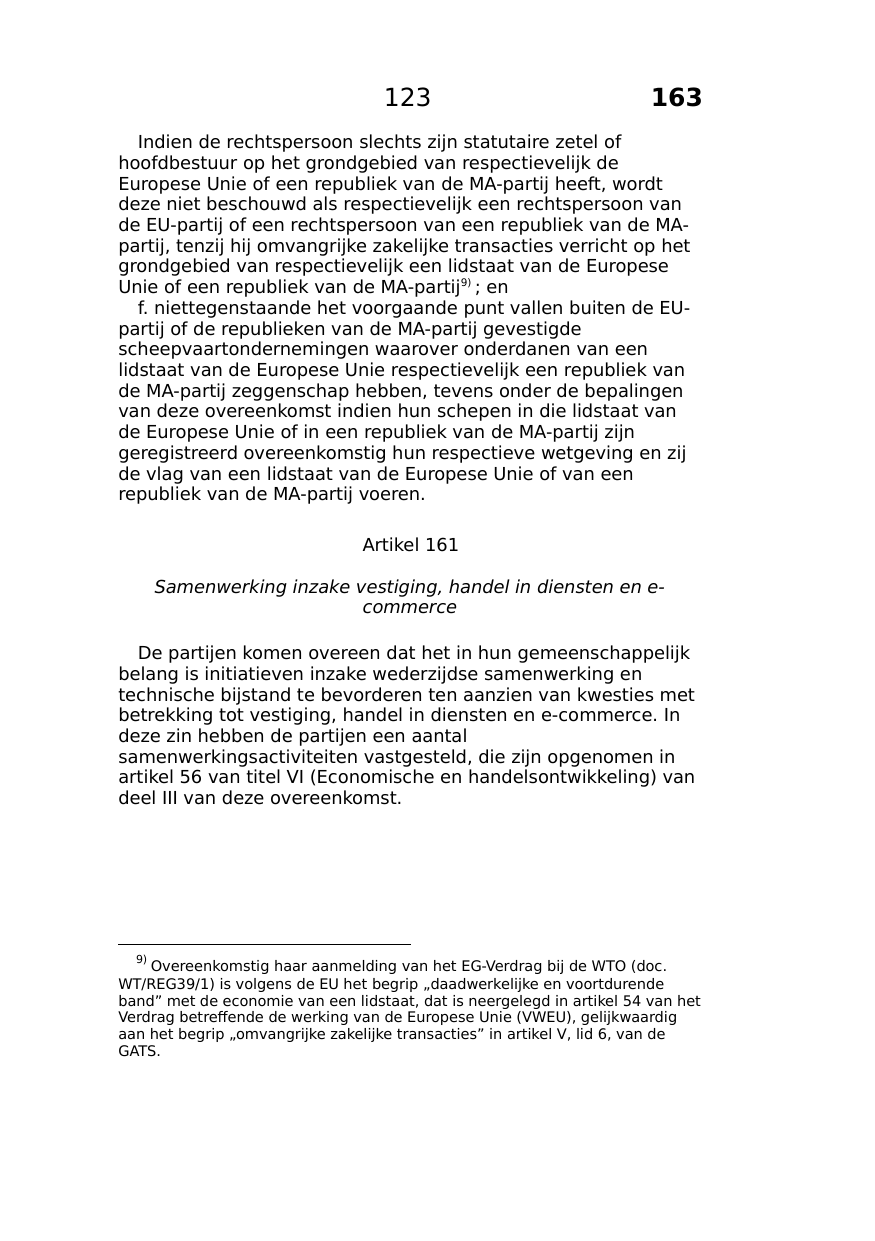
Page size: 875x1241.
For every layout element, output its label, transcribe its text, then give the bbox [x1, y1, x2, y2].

text f. niettegenstaande het voorgaande punt vallen buiten de EU-partij of de republieken van de MA-partij gevestigde scheepvaartondernemingen waarover onderdanen van een lidstaat van de Europese Unie respectievelijk een republiek van de MA-partij zeggenschap hebben, tevens onder de bepalingen van deze overeenkomst indien hun schepen in die lidstaat van de Europese Unie of in een republiek van de MA-partij zijn geregistreerd overeenkomstig hun respectieve wetgeving en zij de vlag van een lidstaat van de Europese Unie of van een republiek van de MA-partij voeren. [118, 298, 703, 505]
text Indien de rechtspersoon slechts zijn statutaire zetel of hoofdbestuur op het grondgebied van respectievelijk de Europese Unie of een republiek van de MA-partij heeft, wordt deze niet beschouwd als respectievelijk een rechtspersoon van de EU-partij of een rechtspersoon van een republiek van de MA-partij, tenzij hij omvangrijke zakelijke transacties verricht op het grondgebied van respectievelijk een lidstaat van de Europese Unie of een republiek van de MA-partij; en [118, 132, 703, 298]
text De partijen komen overeen dat het in hun gemeenschappelijk belang is initiatieven inzake wederzijdse samenwerking en technische bijstand te bevorderen ten aanzien van kwesties met betrekking tot vestiging, handel in diensten en e-commerce. In deze zin hebben de partijen een aantal samenwerkingsactiviteiten vastgesteld, die zijn opgenomen in artikel 56 van titel VI (Economische en handelsontwikkeling) van deel III van deze overeenkomst. [118, 643, 703, 809]
text Overeenkomstig haar aanmelding van het EG-Verdrag bij de WTO (doc. WT/REG39/1) is volgens de EU het begrip „daadwerkelijke en voortdurende band” met de economie van een lidstaat, dat is neergelegd in artikel 54 van het Verdrag betreffende de werking van de Europese Unie (VWEU), gelijkwaardig aan het begrip „omvangrijke zakelijke transacties” in artikel V, lid 6, van de GATS. [118, 953, 703, 1060]
subtitle Artikel 161 Samenwerking inzake vestiging, handel in diensten en e-commerce [118, 535, 703, 618]
